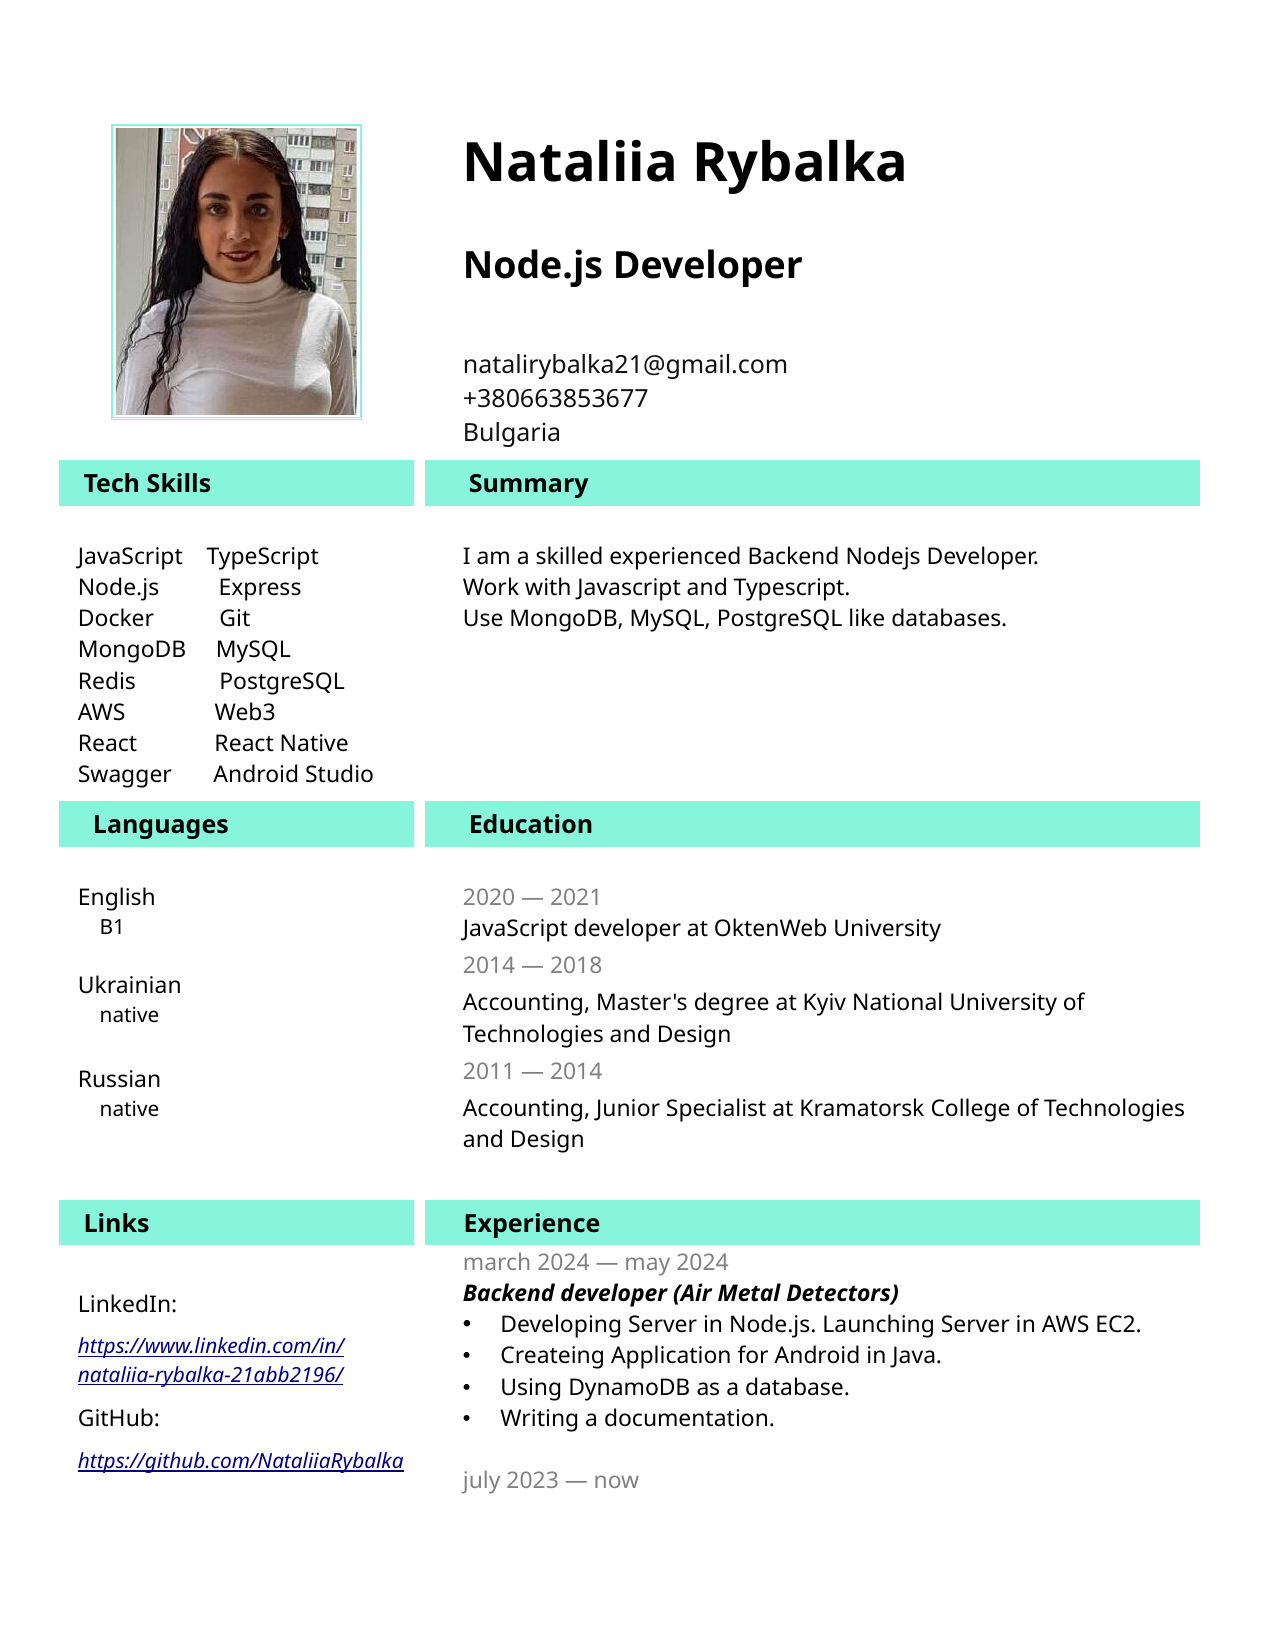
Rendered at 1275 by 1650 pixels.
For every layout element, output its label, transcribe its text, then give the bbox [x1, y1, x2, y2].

table_header Languages [59, 801, 414, 847]
table_cell LinkedIn: https://www.linkedin.com/in/nataliia-rybalka-21abb2196/ GitHub: https://github.com/NataliiaRybalka [53, 1194, 419, 1501]
table_cell I am a skilled experienced Backend Nodejs Developer. Work with Javascript and Typescript. Use MongoDB, MySQL, PostgreSQL like databases. [420, 454, 1206, 795]
table_cell march 2024 — may 2024 Backend developer (Air Metal Detectors) Developing Server in Node.js. Launching Server in AWS EC2. Createing Application for Android in Java. Using DynamoDB as a database. Writing a documentation. july 2023 — now [420, 1194, 1206, 1501]
table_cell natalirybalka21@gmail.com +380663853677 Bulgaria [420, 307, 1206, 454]
picture [115, 128, 357, 415]
table_header Links [59, 1200, 414, 1245]
table_header Summary [425, 460, 1200, 506]
table_header Experience [425, 1200, 1200, 1245]
table_cell JavaScript TypeScript Node.js Express Docker Git MongoDB MySQL Redis PostgreSQL AWS Web3 React React Native Swagger Android Studio [53, 454, 419, 795]
table_header Education [425, 801, 1200, 847]
table_cell 2020 — 2021 JavaScript developer at OktenWeb University 2014 — 2018 Accounting, Master's degree at Kyiv National University of Technologies and Design 2011 — 2014 Accounting, Junior Specialist at Kramatorsk College of Technologies and Design [420, 795, 1206, 1194]
table_header [53, 118, 419, 454]
table_header Nataliia Rybalka Node.js Developer [420, 118, 1206, 307]
table_header Tech Skills [59, 460, 414, 506]
table_cell English B1 Ukrainian native Russian native [53, 795, 419, 1194]
